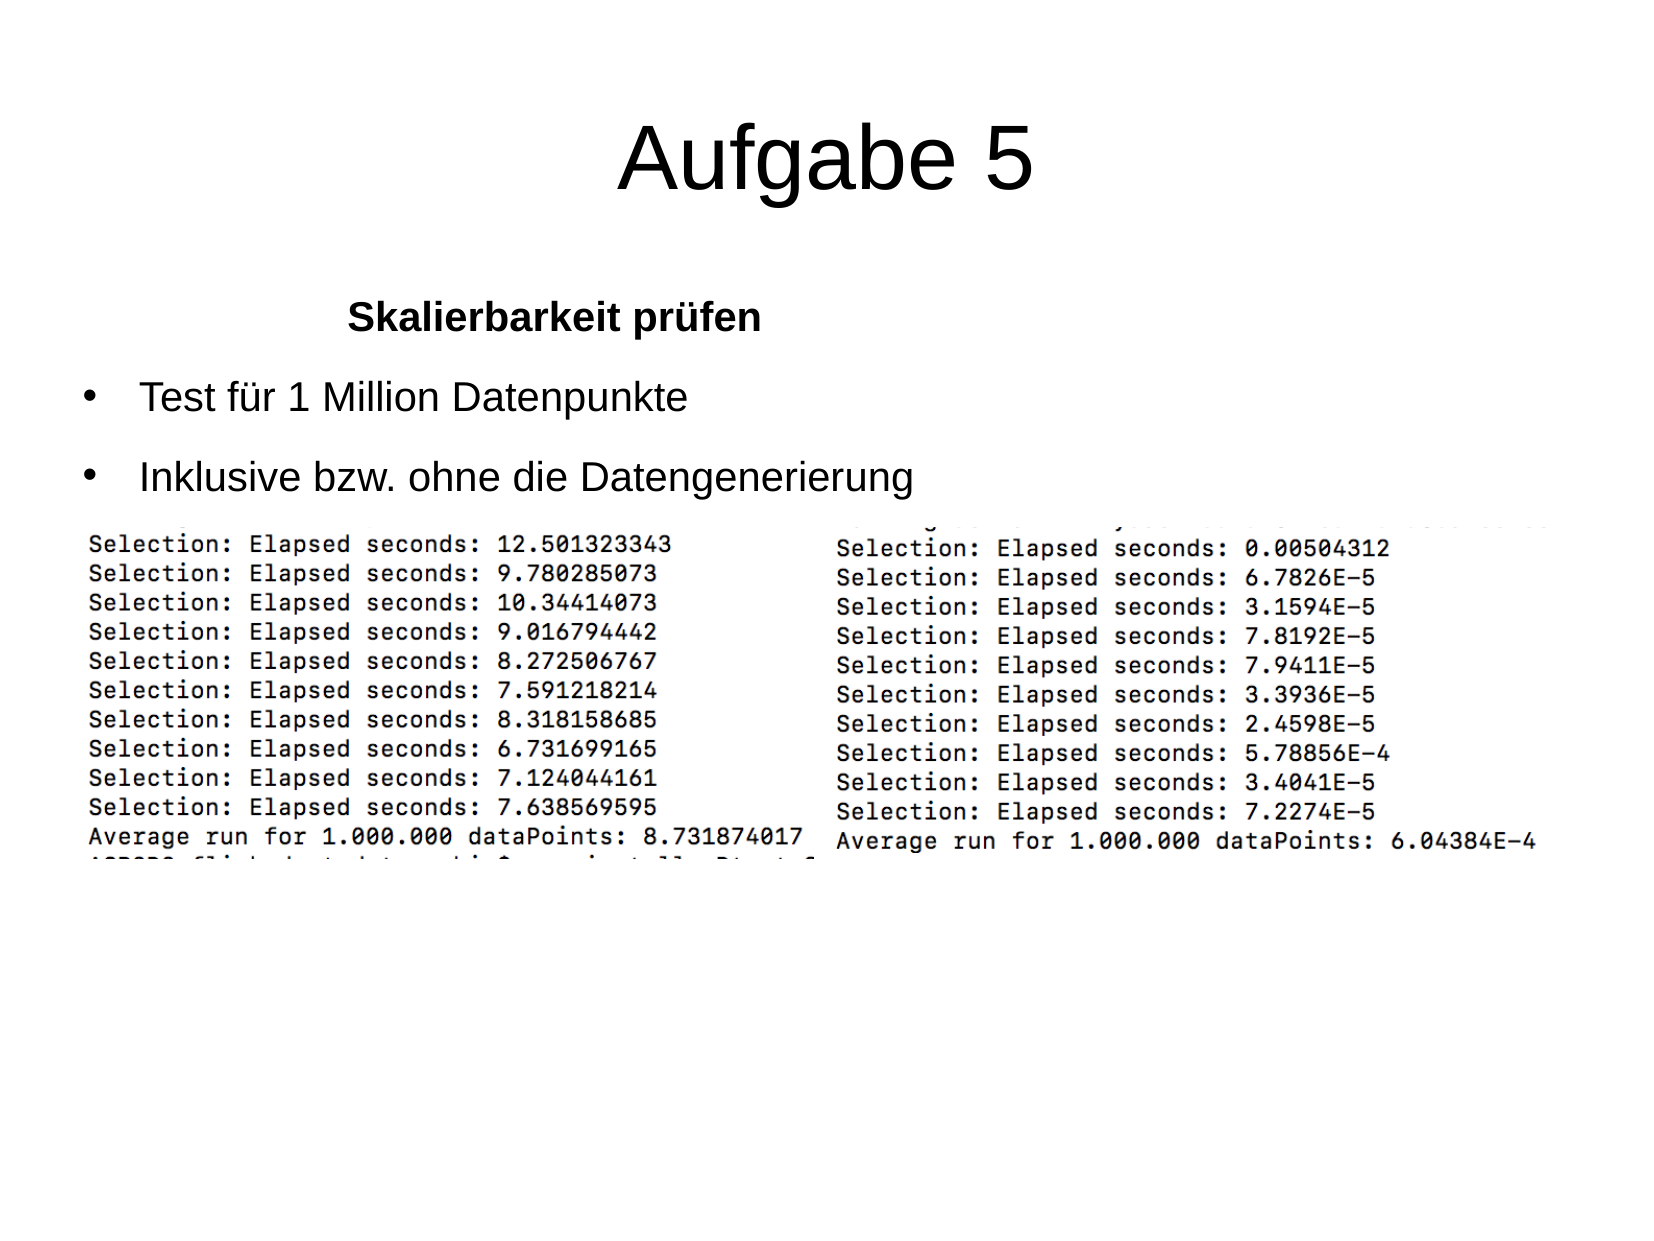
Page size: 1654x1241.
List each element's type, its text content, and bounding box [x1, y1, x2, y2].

picture [836, 527, 1549, 853]
list Skalierbarkeit prüfen Test für 1 Million Datenpunkte Inklusive bzw. ohne die Datengenerierung [82, 290, 1571, 1010]
picture [82, 527, 814, 859]
title Aufgabe 5 [82, 49, 1571, 257]
